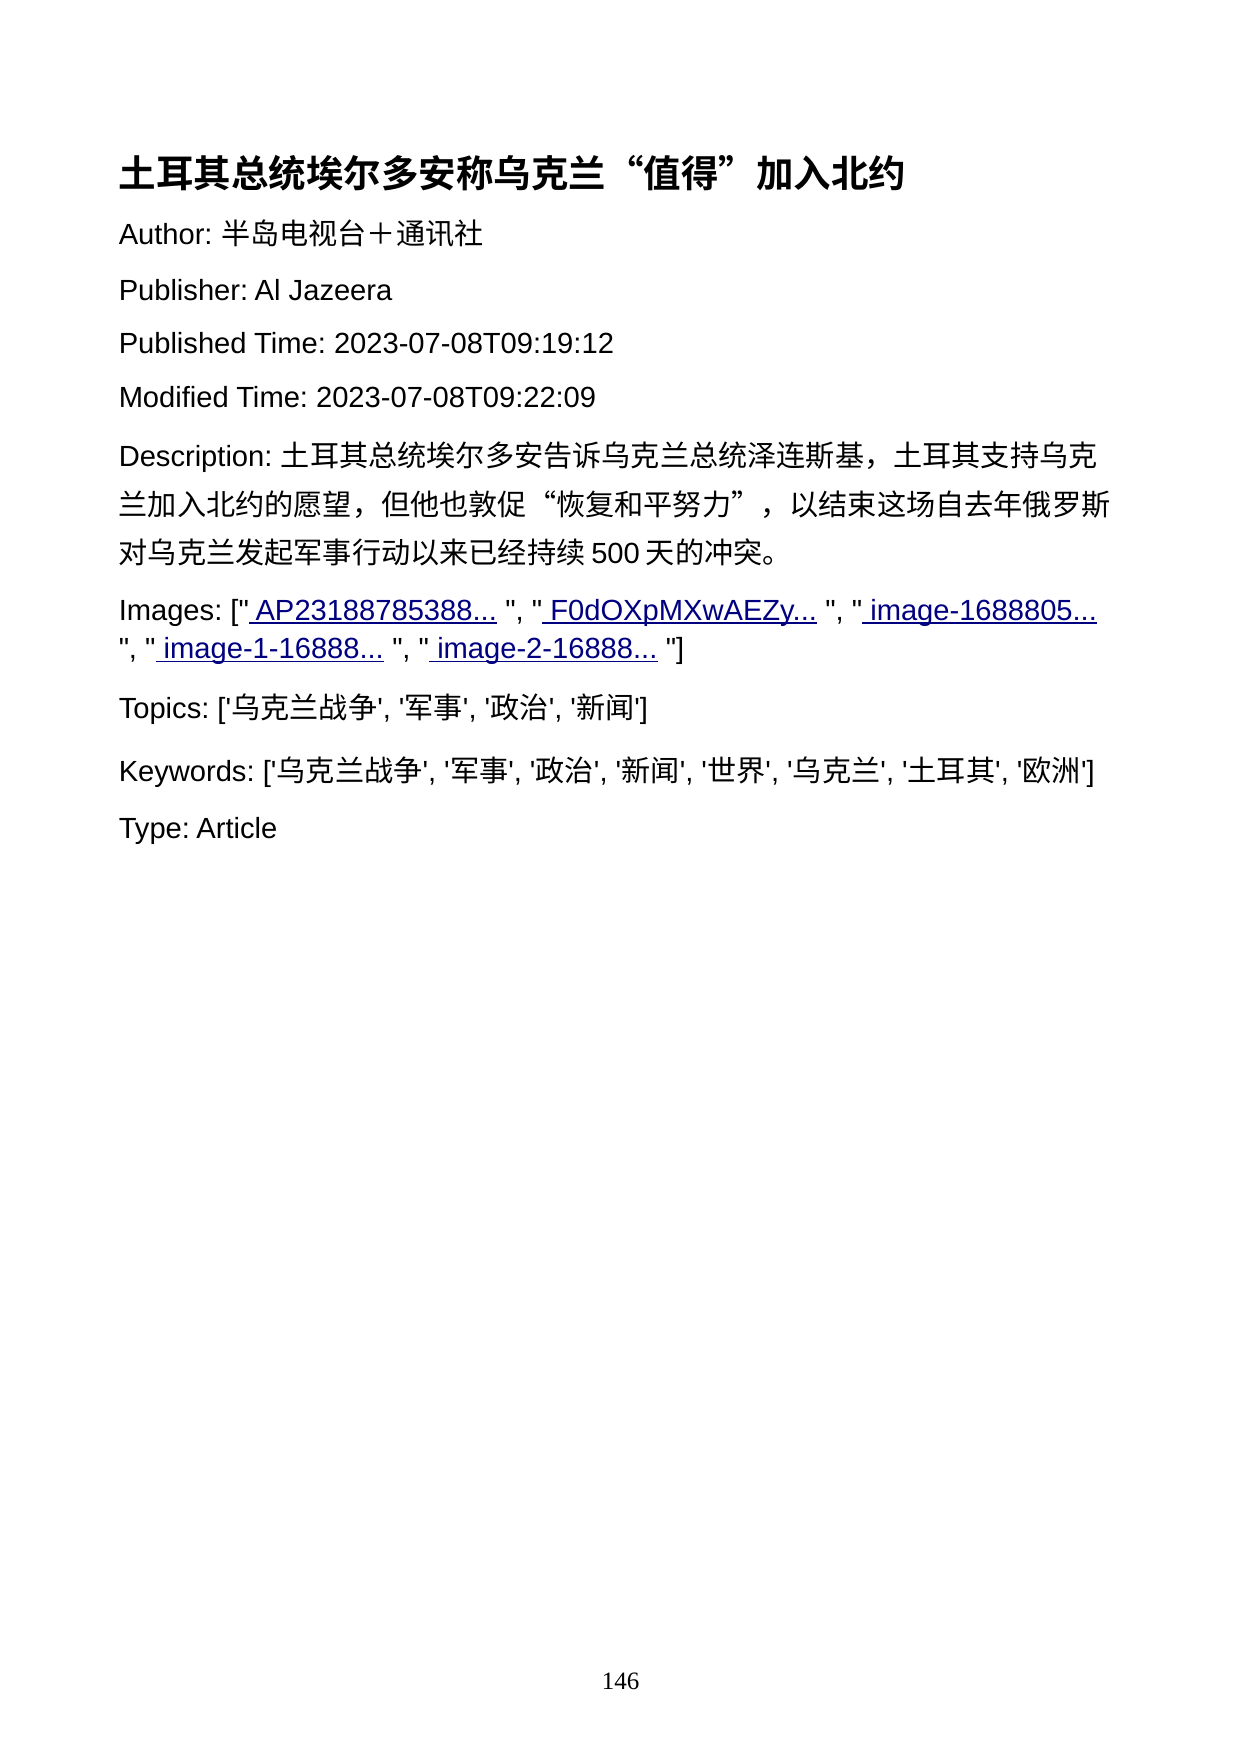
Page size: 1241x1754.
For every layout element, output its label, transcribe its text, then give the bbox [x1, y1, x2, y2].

text Type: Article [118, 811, 1122, 844]
text Description: 土耳其总统埃尔多安告诉乌克兰总统泽连斯基，土耳其支持乌克兰加入北约的愿望，但他也敦促“恢复和平努力”，以结束这场自去年俄罗斯对乌克兰发起军事行动以来已经持续500天的冲突。 [118, 433, 1122, 572]
text Publisher: Al Jazeera [118, 273, 1122, 307]
text Topics: ['乌克兰战争', '军事', '政治', '新闻'] [118, 685, 1122, 727]
text Keywords: ['乌克兰战争', '军事', '政治', '新闻', '世界', '乌克兰', '土耳其', '欧洲'] [118, 748, 1122, 790]
text Author: 半岛电视台＋通讯社 [118, 210, 1122, 253]
text Modified Time: 2023-07-08T09:22:09 [118, 380, 1122, 413]
subtitle 土耳其总统埃尔多安称乌克兰“值得”加入北约 [118, 143, 1122, 198]
text Published Time: 2023-07-08T09:19:12 [118, 327, 1122, 360]
text Images: [" AP23188785388... ", " F0dOXpMXwAEZy... ", " image-1688805... ", " image-1-16888... ", " image-2-16888... "] [118, 593, 1122, 665]
